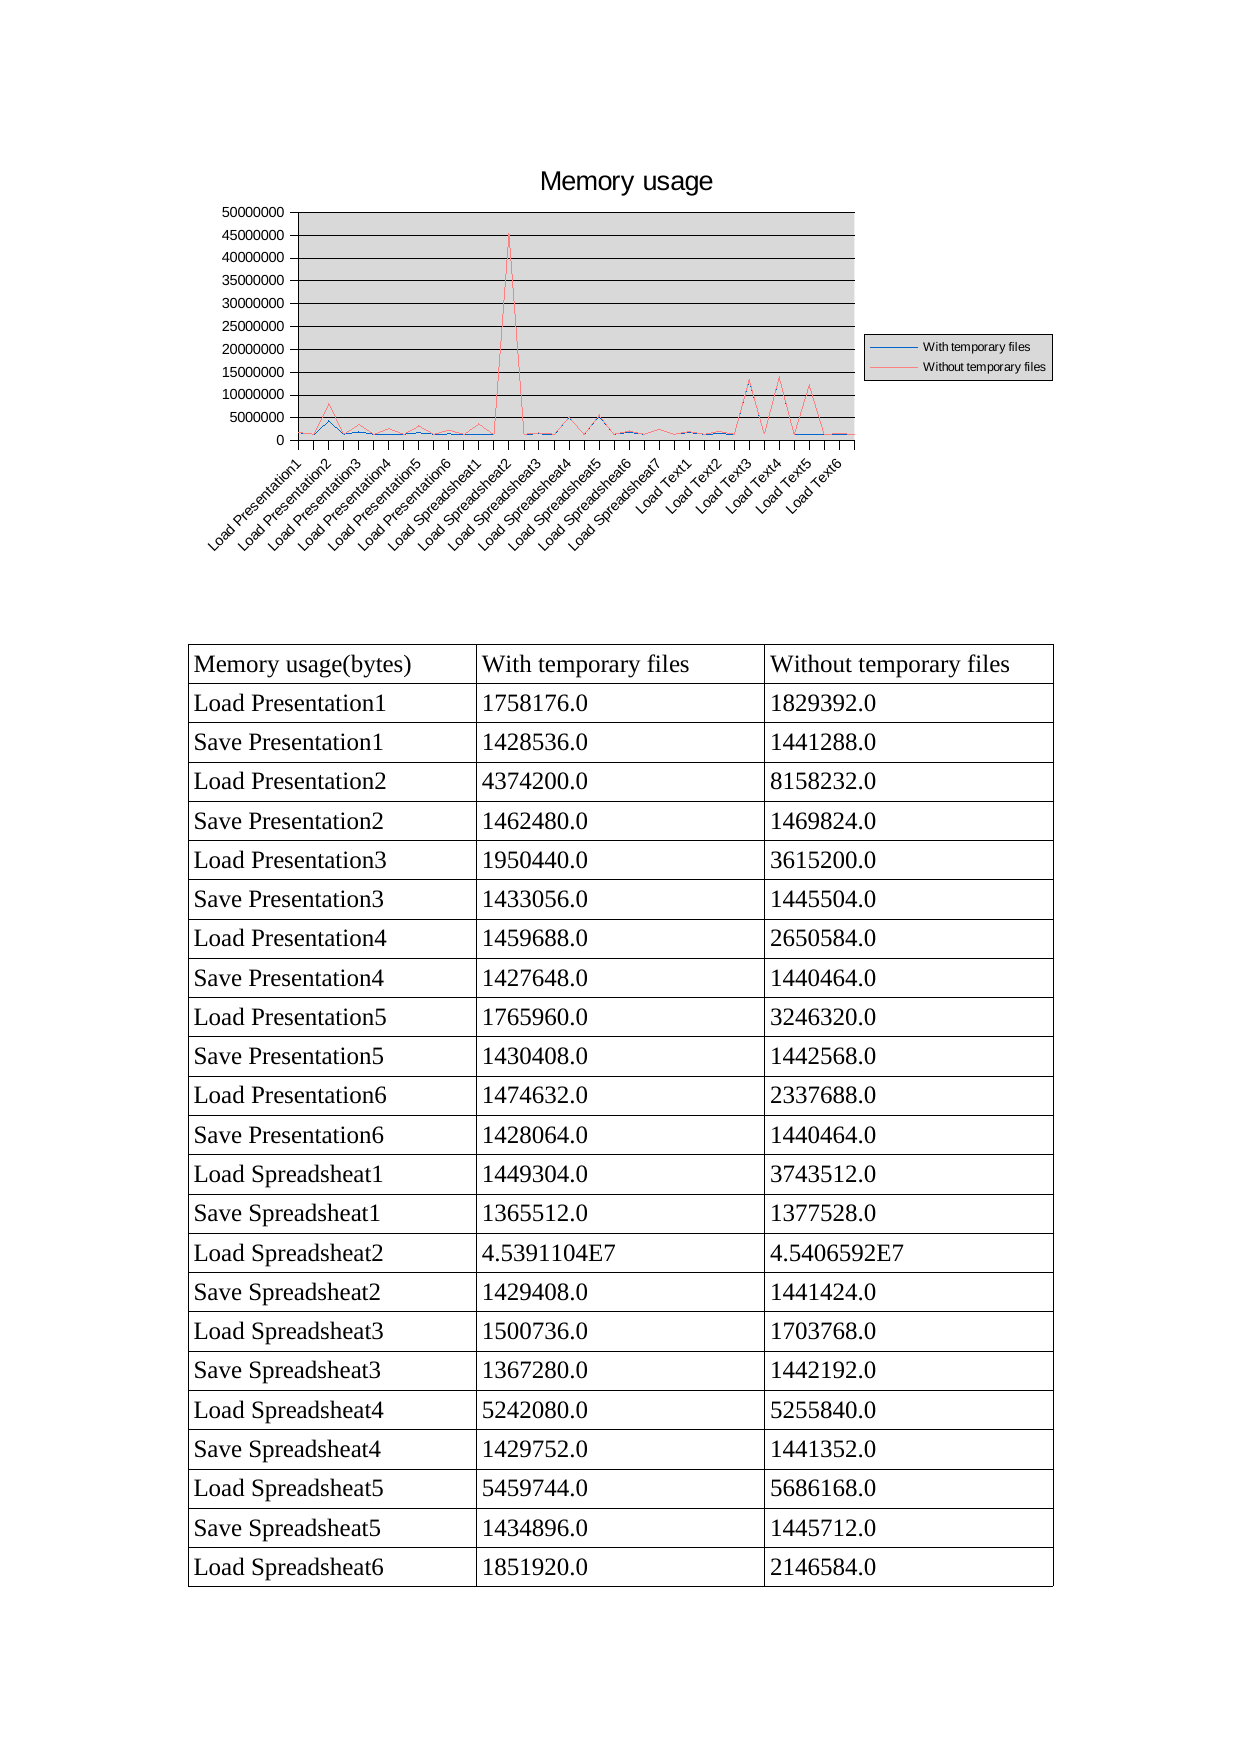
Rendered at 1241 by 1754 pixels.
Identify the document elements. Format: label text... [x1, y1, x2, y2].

table_cell 2650584.0 [765, 920, 1053, 958]
table_cell 1851920.0 [477, 1548, 764, 1586]
table_cell 1449304.0 [477, 1155, 764, 1194]
table_cell Save Presentation3 [189, 880, 476, 919]
table_cell 8158232.0 [765, 763, 1053, 801]
table_cell 1500736.0 [477, 1312, 764, 1351]
table_cell Save Spreadsheat1 [189, 1195, 476, 1233]
table_cell Save Presentation6 [189, 1116, 476, 1154]
table_cell Save Spreadsheat2 [189, 1273, 476, 1311]
table_cell Load Spreadsheat2 [189, 1234, 476, 1272]
table_cell 5459744.0 [477, 1470, 764, 1508]
table_cell 1428536.0 [477, 723, 764, 762]
table_cell 5242080.0 [477, 1391, 764, 1429]
table_cell 5686168.0 [765, 1470, 1053, 1508]
table_cell 1442568.0 [765, 1037, 1053, 1076]
table_cell 1950440.0 [477, 841, 764, 879]
table_cell Load Presentation2 [189, 763, 476, 801]
table_cell Save Spreadsheat4 [189, 1430, 476, 1469]
table_cell 1445504.0 [765, 880, 1053, 919]
table_cell 1765960.0 [477, 998, 764, 1036]
table_cell Load Spreadsheat4 [189, 1391, 476, 1429]
table_cell 1441288.0 [765, 723, 1053, 762]
table_cell 4.5406592E7 [765, 1234, 1053, 1272]
table_cell 1428064.0 [477, 1116, 764, 1154]
table_cell 1459688.0 [477, 920, 764, 958]
table_cell Load Presentation3 [189, 841, 476, 879]
table_cell Load Presentation1 [189, 684, 476, 722]
table_cell 3743512.0 [765, 1155, 1053, 1194]
table_header With temporary files [477, 645, 764, 683]
table_cell 1367280.0 [477, 1352, 764, 1390]
table_cell 1377528.0 [765, 1195, 1053, 1233]
table_cell Save Spreadsheat3 [189, 1352, 476, 1390]
table_cell 1829392.0 [765, 684, 1053, 722]
table_cell Load Spreadsheat1 [189, 1155, 476, 1194]
table_cell 2337688.0 [765, 1077, 1053, 1115]
table_cell 3246320.0 [765, 998, 1053, 1036]
table_header Memory usage(bytes) [189, 645, 476, 683]
table_cell Save Spreadsheat5 [189, 1509, 476, 1547]
table_cell 1440464.0 [765, 959, 1053, 997]
table_header Without temporary files [765, 645, 1053, 683]
table_cell Load Spreadsheat5 [189, 1470, 476, 1508]
table_cell Save Presentation2 [189, 802, 476, 840]
table_cell Save Presentation5 [189, 1037, 476, 1076]
table_cell 1469824.0 [765, 802, 1053, 840]
table_cell 1433056.0 [477, 880, 764, 919]
table_cell 1440464.0 [765, 1116, 1053, 1154]
table_cell 4374200.0 [477, 763, 764, 801]
table_cell 1442192.0 [765, 1352, 1053, 1390]
table_cell Load Presentation4 [189, 920, 476, 958]
table_cell 1429408.0 [477, 1273, 764, 1311]
table_cell 1441424.0 [765, 1273, 1053, 1311]
table_cell 1474632.0 [477, 1077, 764, 1115]
table_cell Save Presentation4 [189, 959, 476, 997]
table_cell 1430408.0 [477, 1037, 764, 1076]
table_cell 1462480.0 [477, 802, 764, 840]
table_cell Load Spreadsheat3 [189, 1312, 476, 1351]
table_cell 1429752.0 [477, 1430, 764, 1469]
table_cell 4.5391104E7 [477, 1234, 764, 1272]
table_cell Save Presentation1 [189, 723, 476, 762]
table_cell Load Presentation5 [189, 998, 476, 1036]
table_cell 1365512.0 [477, 1195, 764, 1233]
table_cell 1758176.0 [477, 684, 764, 722]
table_cell 1434896.0 [477, 1509, 764, 1547]
table_cell 1441352.0 [765, 1430, 1053, 1469]
table_cell 5255840.0 [765, 1391, 1053, 1429]
table_cell Load Spreadsheat6 [189, 1548, 476, 1586]
table_cell 3615200.0 [765, 841, 1053, 879]
table_cell Load Presentation6 [189, 1077, 476, 1115]
table_cell 2146584.0 [765, 1548, 1053, 1586]
table_cell 1703768.0 [765, 1312, 1053, 1351]
table_cell 1427648.0 [477, 959, 764, 997]
table_cell 1445712.0 [765, 1509, 1053, 1547]
